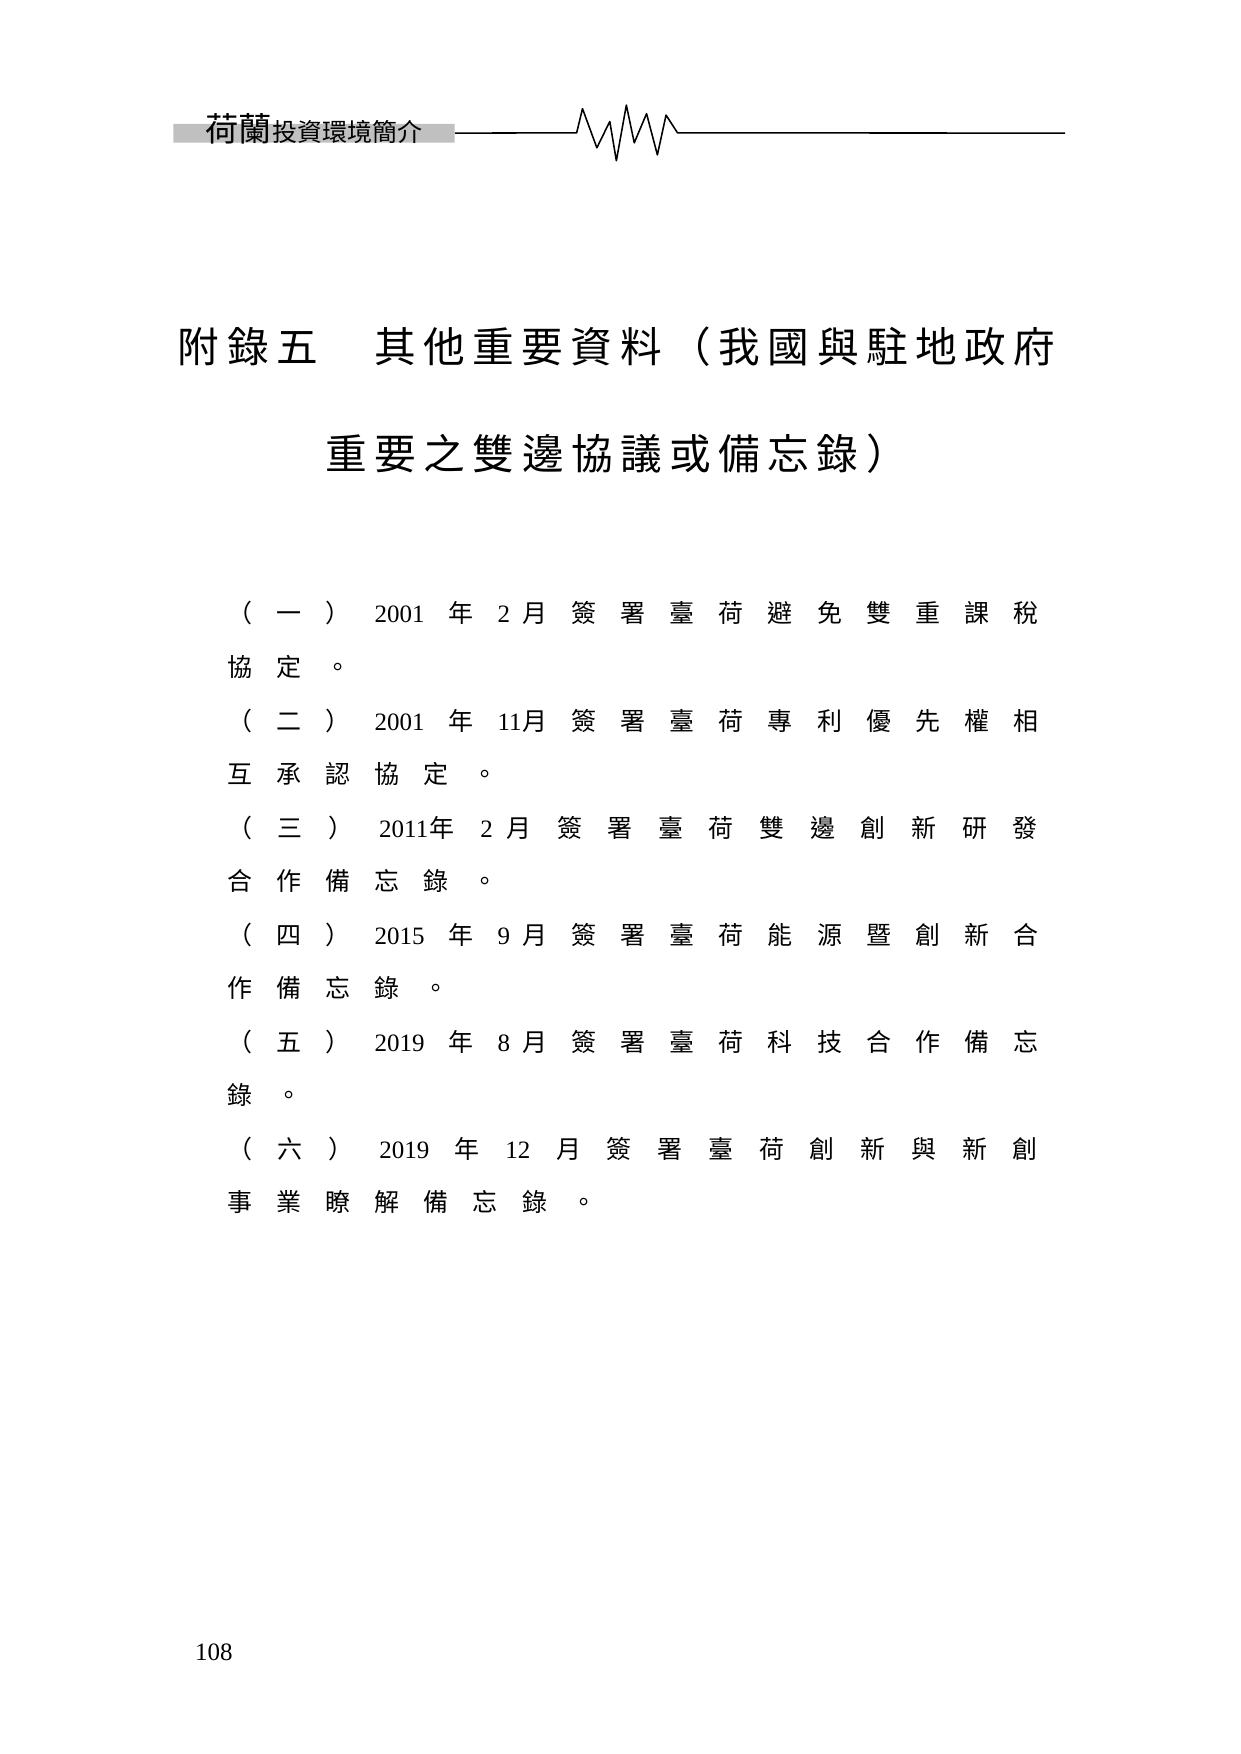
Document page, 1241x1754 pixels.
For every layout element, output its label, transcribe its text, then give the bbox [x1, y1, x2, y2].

text （四）2015年9月簽署臺荷能源暨創新合作備忘錄。 [227, 906, 1063, 1013]
text 附錄五 其他重要資料（我國與駐地政府重要之雙邊協議或備忘錄） [178, 291, 1063, 505]
text （三）2011年2月簽署臺荷雙邊創新研發合作備忘錄。 [227, 799, 1063, 906]
text （一）2001年2月簽署臺荷避免雙重課稅協定。 [227, 585, 1063, 692]
text （六）2019年12月簽署臺荷創新與新創事業瞭解備忘錄。 [227, 1121, 1063, 1228]
text （二）2001年11月簽署臺荷專利優先權相互承認協定。 [227, 692, 1063, 799]
text （五）2019年8月簽署臺荷科技合作備忘錄。 [227, 1013, 1063, 1121]
